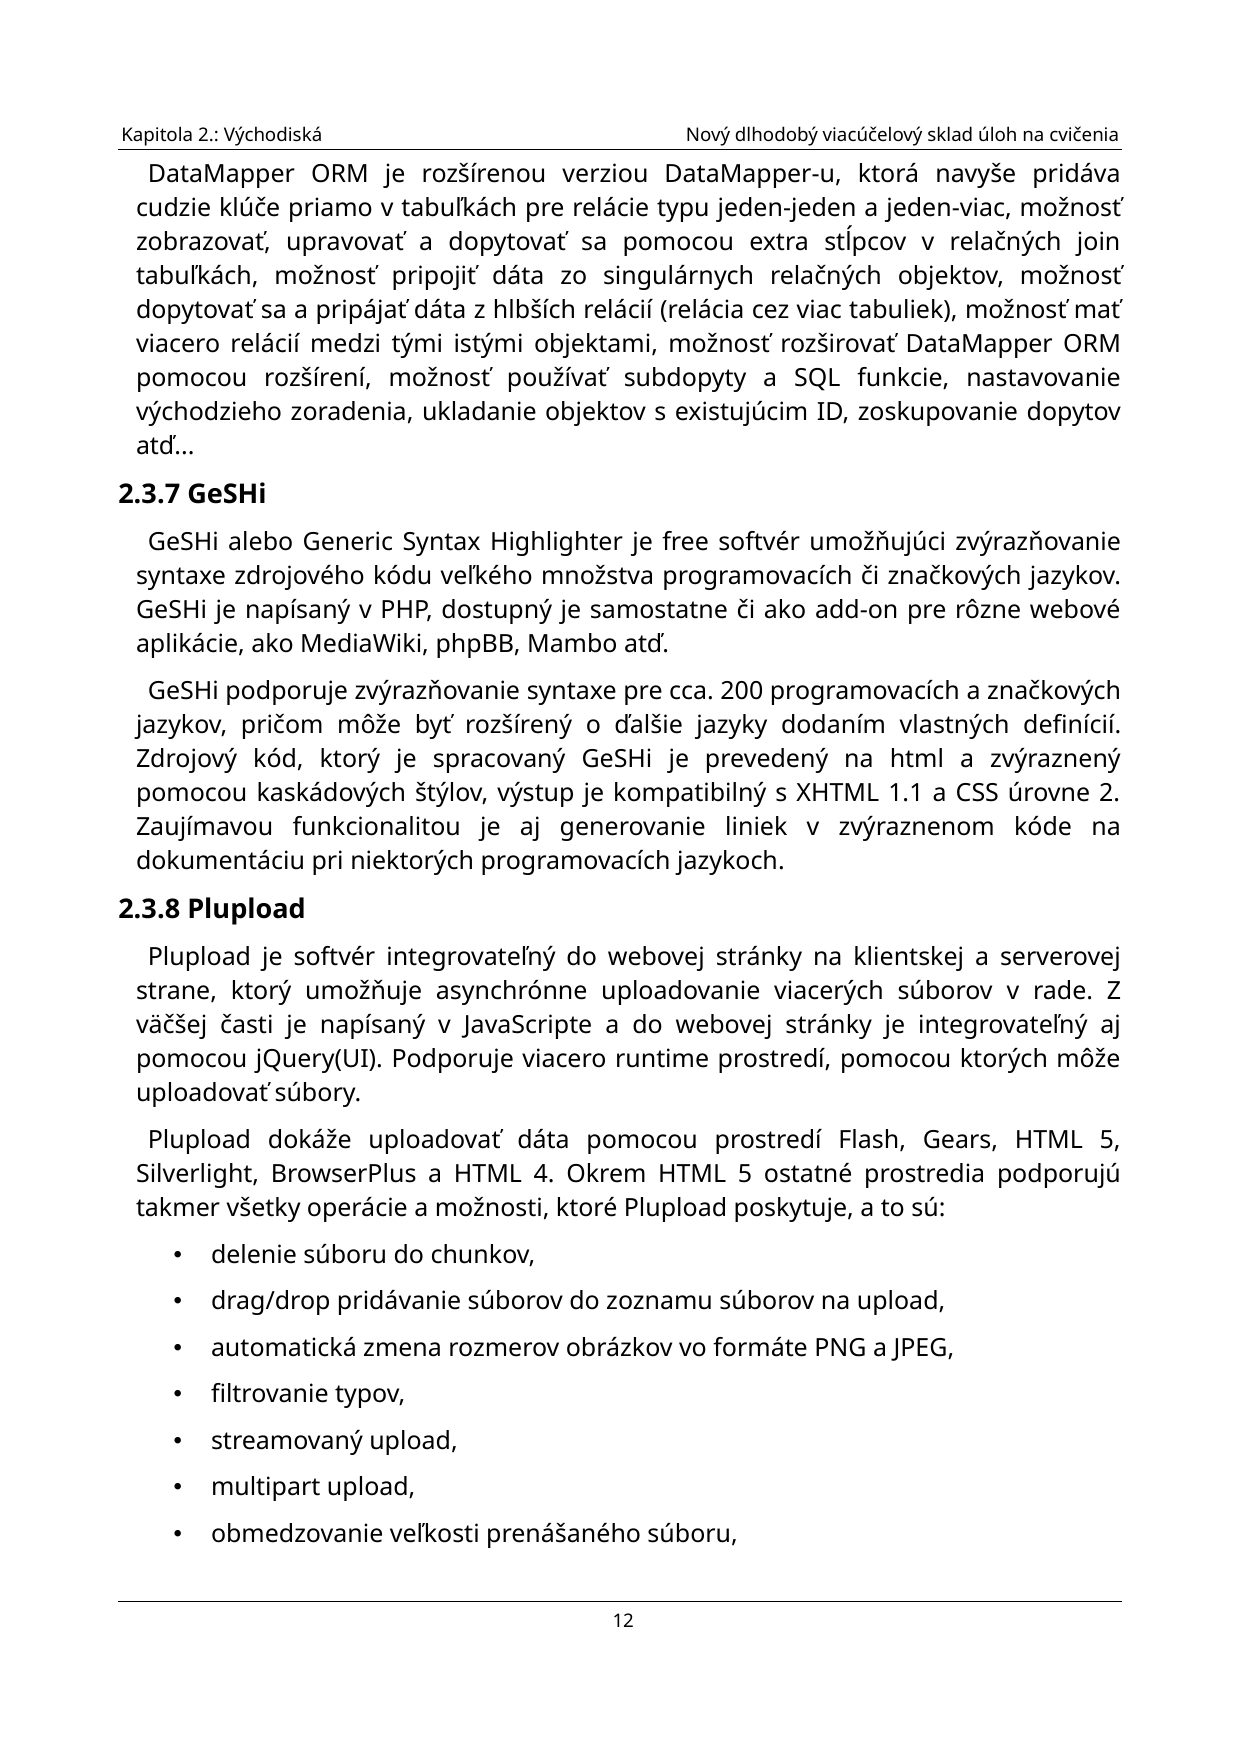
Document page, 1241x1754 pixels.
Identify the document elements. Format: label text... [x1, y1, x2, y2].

text GeSHi alebo Generic Syntax Highlighter je free softvér umožňujúci zvýrazňovanie syntaxe zdrojového kódu veľkého množstva programovacích či značkových jazykov. GeSHi je napísaný v PHP, dostupný je samostatne či ako add-on pre rôzne webové aplikácie, ako MediaWiki, phpBB, Mambo atď. [136, 524, 1122, 660]
subtitle Plupload [118, 889, 1122, 926]
list multipart upload, [173, 1469, 1122, 1503]
text GeSHi podporuje zvýrazňovanie syntaxe pre cca. 200 programovacích a značkových jazykov, pričom môže byť rozšírený o ďalšie jazyky dodaním vlastných definícií. Zdrojový kód, ktorý je spracovaný GeSHi je prevedený na html a zvýraznený pomocou kaskádových štýlov, výstup je kompatibilný s XHTML 1.1 a CSS úrovne 2. Zaujímavou funkcionalitou je aj generovanie liniek v zvýraznenom kóde na dokumentáciu pri niektorých programovacích jazykoch. [136, 673, 1122, 877]
subtitle GeSHi [118, 474, 1122, 511]
list obmedzovanie veľkosti prenášaného súboru, [173, 1516, 1122, 1550]
list drag/drop pridávanie súborov do zoznamu súborov na upload, [173, 1283, 1122, 1317]
text Plupload je softvér integrovateľný do webovej stránky na klientskej a serverovej strane, ktorý umožňuje asynchrónne uploadovanie viacerých súborov v rade. Z väčšej časti je napísaný v JavaScripte a do webovej stránky je integrovateľný aj pomocou jQuery(UI). Podporuje viacero runtime prostredí, pomocou ktorých môže uploadovať súbory. [136, 939, 1122, 1109]
text Plupload dokáže uploadovať dáta pomocou prostredí Flash, Gears, HTML 5, Silverlight, BrowserPlus a HTML 4. Okrem HTML 5 ostatné prostredia podporujú takmer všetky operácie a možnosti, ktoré Plupload poskytuje, a to sú: [136, 1122, 1122, 1224]
list automatická zmena rozmerov obrázkov vo formáte PNG a JPEG, [173, 1329, 1122, 1363]
text DataMapper ORM je rozšírenou verziou DataMapper-u, ktorá navyše pridáva cudzie klúče priamo v tabuľkách pre relácie typu jeden-jeden a jeden-viac, možnosť zobrazovať, upravovať a dopytovať sa pomocou extra stĺpcov v relačných join tabuľkách, možnosť pripojiť dáta zo singulárnych relačných objektov, možnosť dopytovať sa a pripájať dáta z hlbších relácií (relácia cez viac tabuliek), možnosť mať viacero relácií medzi tými istými objektami, možnosť rozširovať DataMapper ORM pomocou rozšírení, možnosť používať subdopyty a SQL funkcie, nastavovanie východzieho zoradenia, ukladanie objektov s existujúcim ID, zoskupovanie dopytov atď... [136, 156, 1122, 462]
list streamovaný upload, [173, 1422, 1122, 1457]
list filtrovanie typov, [173, 1376, 1122, 1410]
list delenie súboru do chunkov, [173, 1236, 1122, 1270]
